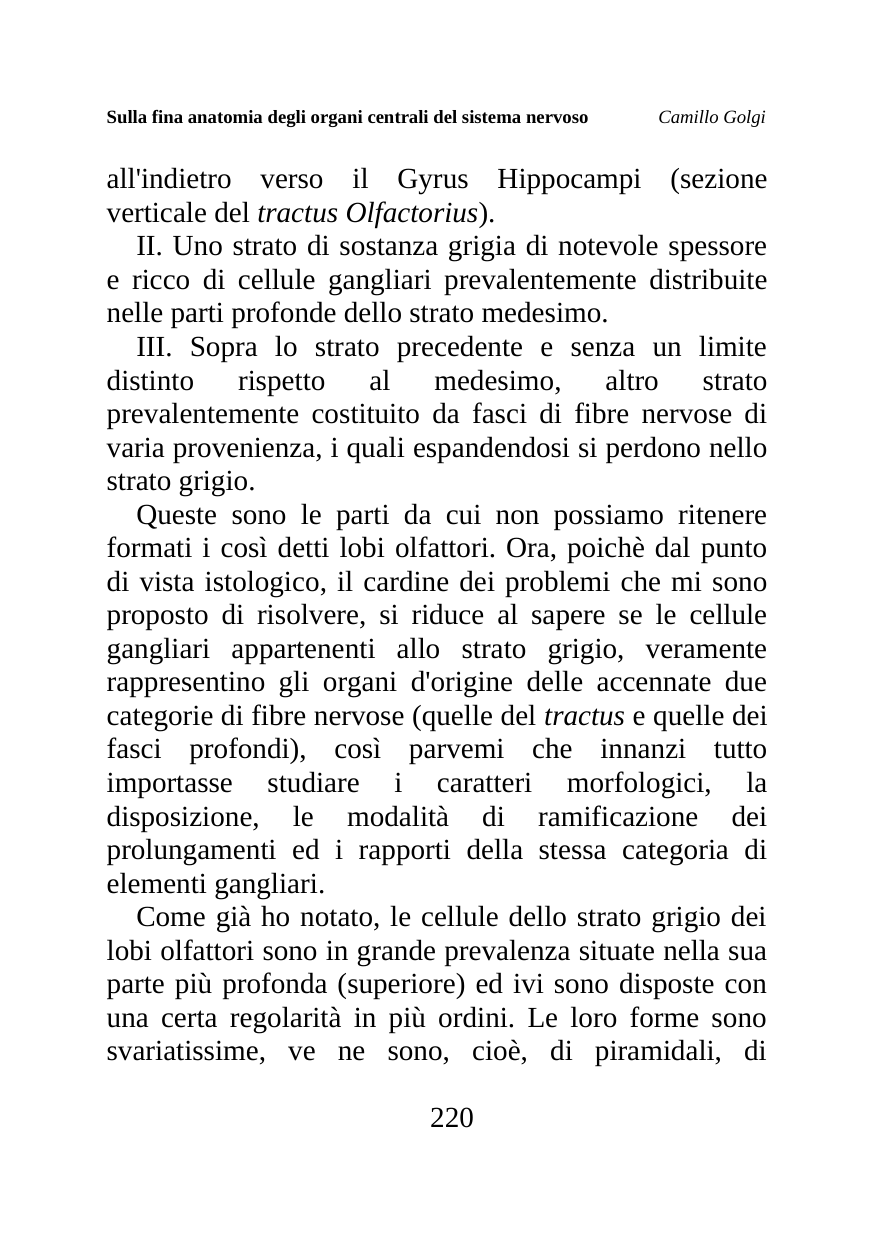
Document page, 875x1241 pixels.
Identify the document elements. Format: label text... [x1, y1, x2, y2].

text Queste sono le parti da cui non possiamo ritenere formati i così detti lobi olfattori. Ora, poichè dal punto di vista istologico, il cardine dei problemi che mi sono proposto di risolvere, si riduce al sapere se le cellule gangliari appartenenti allo strato grigio, veramente rappresentino gli organi d'origine delle accennate due categorie di fibre nervose (quelle del tractus e quelle dei fasci profondi), così parvemi che innanzi tutto importasse studiare i caratteri morfologici, la disposizione, le modalità di ramificazione dei prolungamenti ed i rapporti della stessa categoria di elementi gangliari. [106, 497, 768, 899]
text III. Sopra lo strato precedente e senza un limite distinto rispetto al medesimo, altro strato prevalentemente costituito da fasci di fibre nervose di varia provenienza, i quali espandendosi si perdono nello strato grigio. [106, 329, 768, 497]
text II. Uno strato di sostanza grigia di notevole spessore e ricco di cellule gangliari prevalentemente distribuite nelle parti profonde dello strato medesimo. [106, 228, 768, 329]
text Come già ho notato, le cellule dello strato grigio dei lobi olfattori sono in grande prevalenza situate nella sua parte più profonda (superiore) ed ivi sono disposte con una certa regolarità in più ordini. Le loro forme sono svariatissime, ve ne sono, cioè, di piramidali, di [106, 899, 768, 1067]
text all'indietro verso il Gyrus Hippocampi (sezione verticale del tractus Olfactorius). [106, 161, 768, 228]
